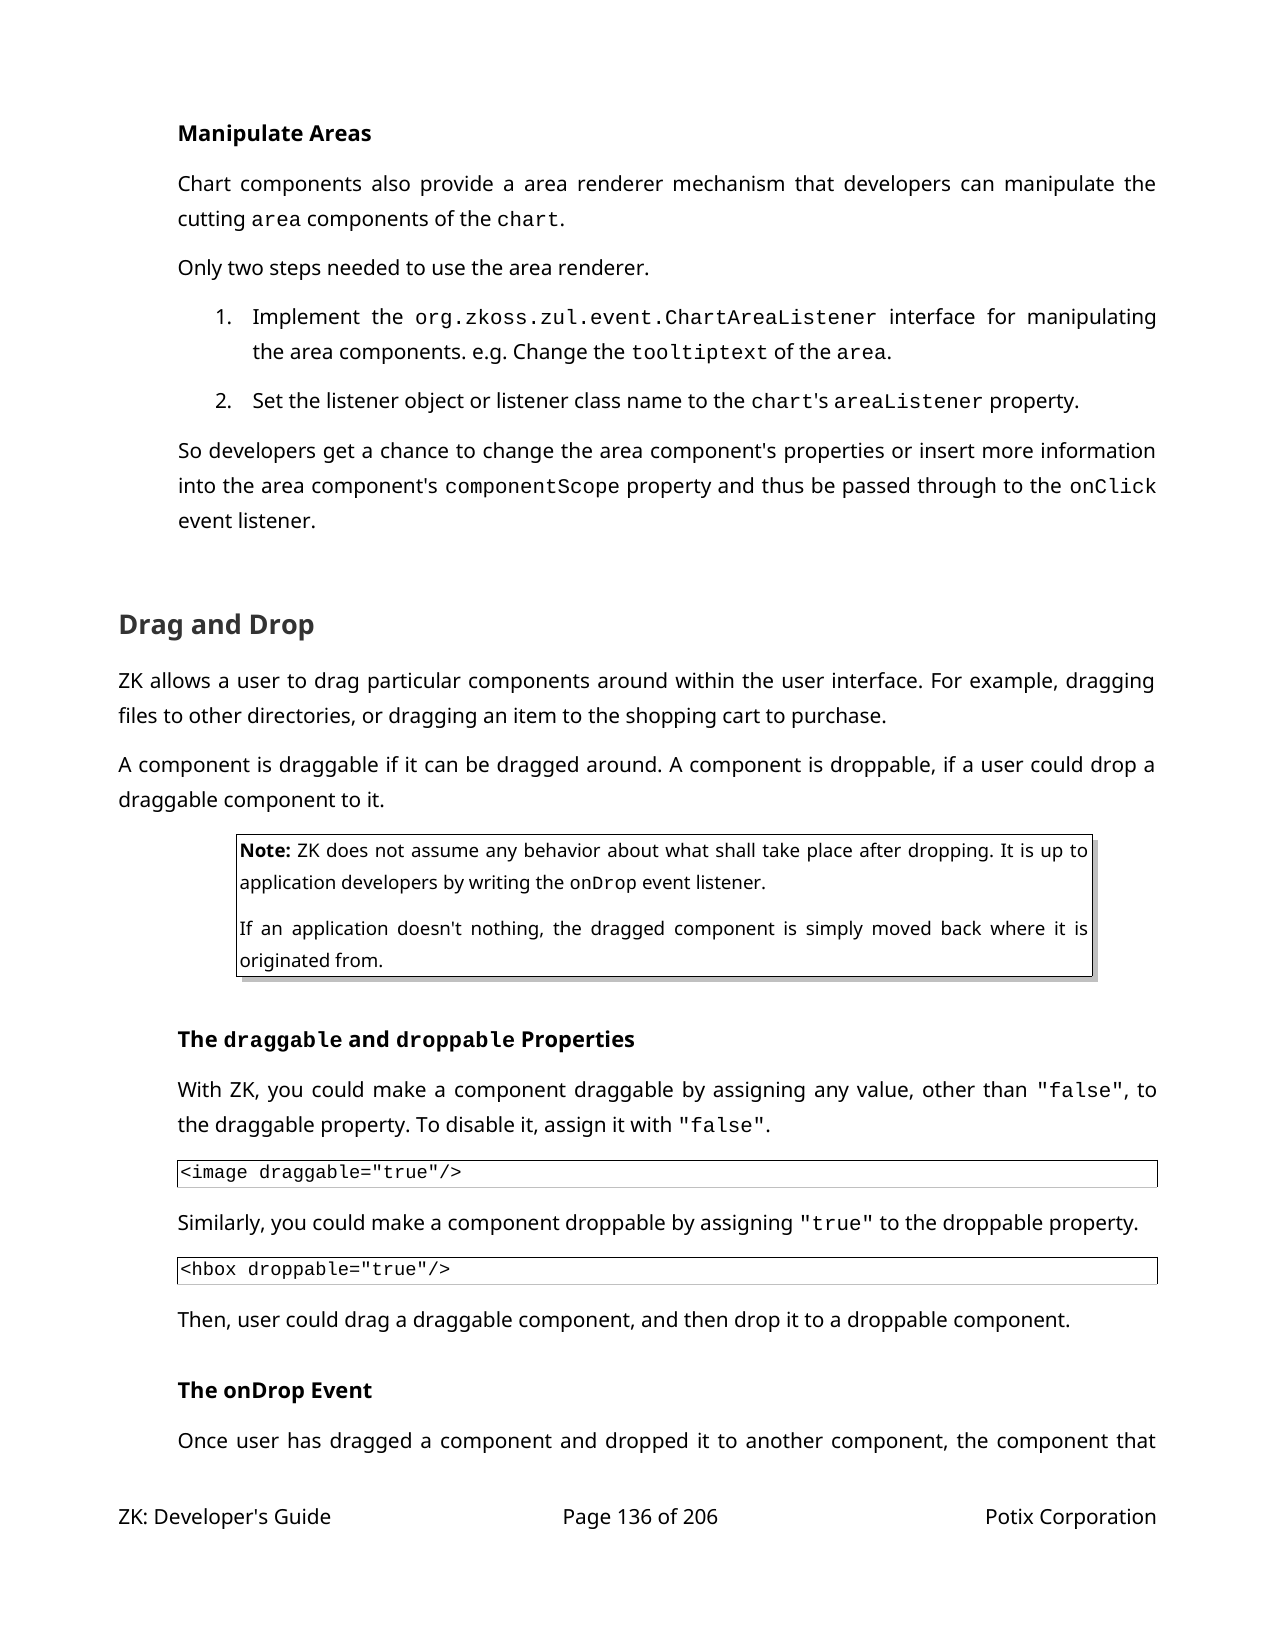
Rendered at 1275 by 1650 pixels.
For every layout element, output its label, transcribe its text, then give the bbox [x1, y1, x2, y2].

subtitle Manipulate Areas [177, 118, 1157, 148]
text <image draggable="true"/> [178, 1161, 1157, 1187]
list Implement the org.zkoss.zul.event.ChartAreaListener interface for manipulating the area components. e.g. Change the tooltiptext of the area. [215, 302, 1157, 366]
text With ZK, you could make a component draggable by assigning any value, other than "false", to the draggable property. To disable it, assign it with "false". [177, 1075, 1157, 1139]
text <hbox droppable="true"/> [178, 1258, 1157, 1284]
text Once user has dragged a component and dropped it to another component, the component that [177, 1426, 1157, 1454]
text Note: ZK does not assume any behavior about what shall take place after dropping. It is up to application developers by writing the onDrop event listener. [237, 835, 1092, 895]
text A component is draggable if it can be dragged around. A component is droppable, if a user could drop a draggable component to it. [118, 750, 1157, 813]
text Similarly, you could make a component droppable by assigning "true" to the droppable property. [177, 1208, 1157, 1236]
text So developers get a chance to change the area component's properties or insert more information into the area component's componentScope property and thus be passed through to the onClick event listener. [178, 436, 1157, 535]
list Set the listener object or listener class name to the chart's areaListener property. [215, 387, 1157, 415]
text Only two steps needed to use the area renderer. [177, 253, 1157, 281]
text Then, user could drag a draggable component, and then drop it to a droppable component. [177, 1305, 1157, 1333]
subtitle The draggable and droppable Properties [177, 1024, 1157, 1054]
subtitle Drag and Drop [118, 606, 1157, 642]
text If an application doesn't nothing, the dragged component is simply moved back where it is originated from. [237, 912, 1092, 976]
text Chart components also provide a area renderer mechanism that developers can manipulate the cutting area components of the chart. [177, 169, 1157, 232]
subtitle The onDrop Event [177, 1375, 1157, 1405]
text ZK allows a user to drag particular components around within the user interface. For example, dragging files to other directories, or dragging an item to the shopping cart to purchase. [118, 666, 1157, 729]
